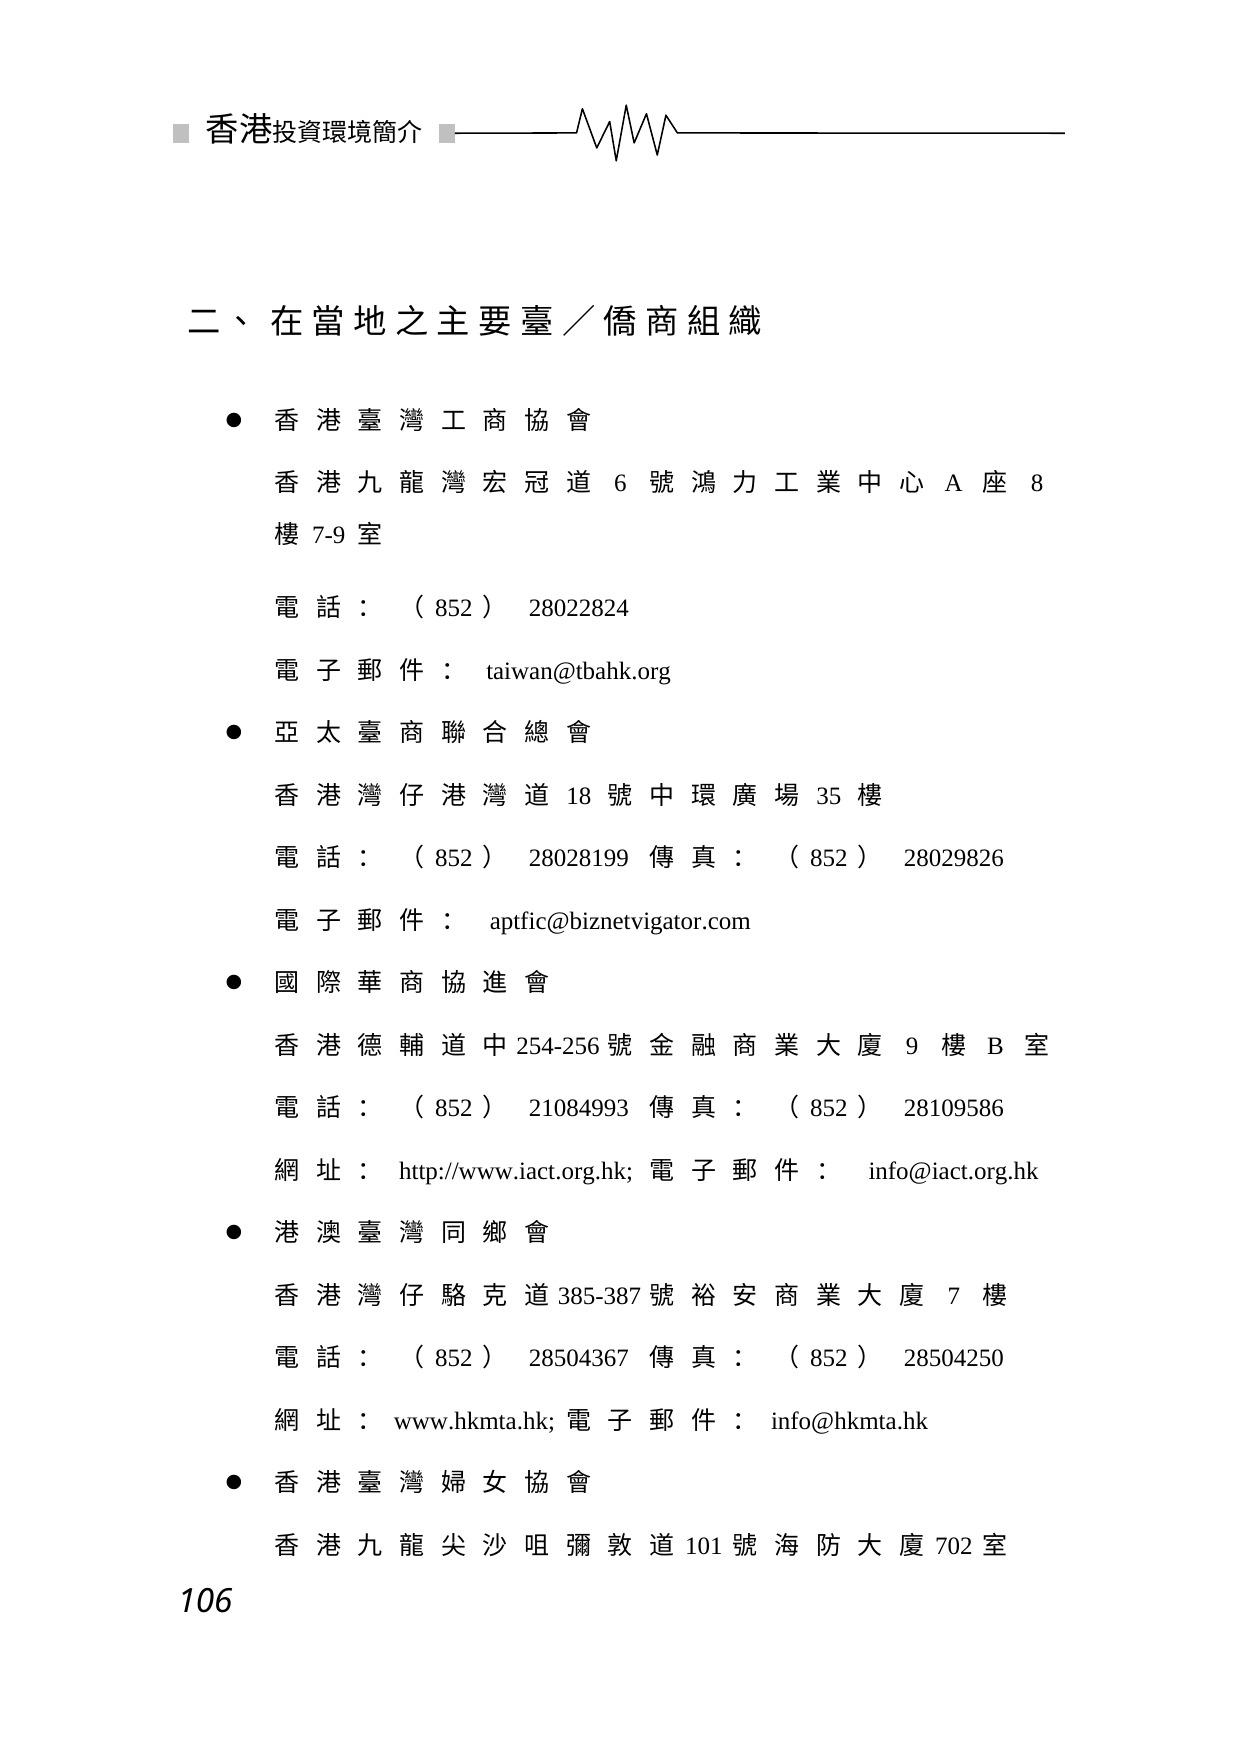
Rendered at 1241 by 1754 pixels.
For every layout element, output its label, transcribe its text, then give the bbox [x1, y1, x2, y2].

list 亞太臺商聯合總會 [212, 679, 1058, 741]
list 國際華商協進會 [212, 929, 1058, 991]
text 香港灣仔港灣道18號中環廣場35樓 [262, 741, 1058, 804]
text 電話：（852）21084993傳真：（852）28109586 [262, 1054, 1058, 1116]
text 網址：http://www.iact.org.hk;電子郵件：info@iact.org.hk [262, 1116, 1058, 1179]
text 電話：（852）28028199傳真：（852）28029826 [262, 804, 1058, 866]
text 香港德輔道中254-256號金融商業大廈9樓B室 [262, 991, 1058, 1054]
text 香港灣仔駱克道385-387號裕安商業大廈7樓 [262, 1241, 1058, 1304]
text 電話：（852）28022824 [262, 554, 1058, 616]
list 香港臺灣婦女協會 [212, 1429, 1058, 1491]
list 港澳臺灣同鄉會 [212, 1179, 1058, 1241]
text 電子郵件：taiwan@tbahk.org [262, 616, 1058, 679]
text 電子郵件：aptfic@biznetvigator.com [262, 866, 1058, 929]
text 電話：（852）28504367傳真：（852）28504250 [262, 1304, 1058, 1366]
text 二、在當地之主要臺／僑商組織 [183, 277, 1058, 339]
text 香港九龍灣宏冠道6號鴻力工業中心A座8樓7-9室 [262, 429, 1058, 554]
list 香港臺灣工商協會 [212, 366, 1058, 429]
text 香港九龍尖沙咀彌敦道101號海防大廈702室 [262, 1491, 1058, 1554]
text 網址：www.hkmta.hk;電子郵件：info@hkmta.hk [262, 1366, 1058, 1429]
